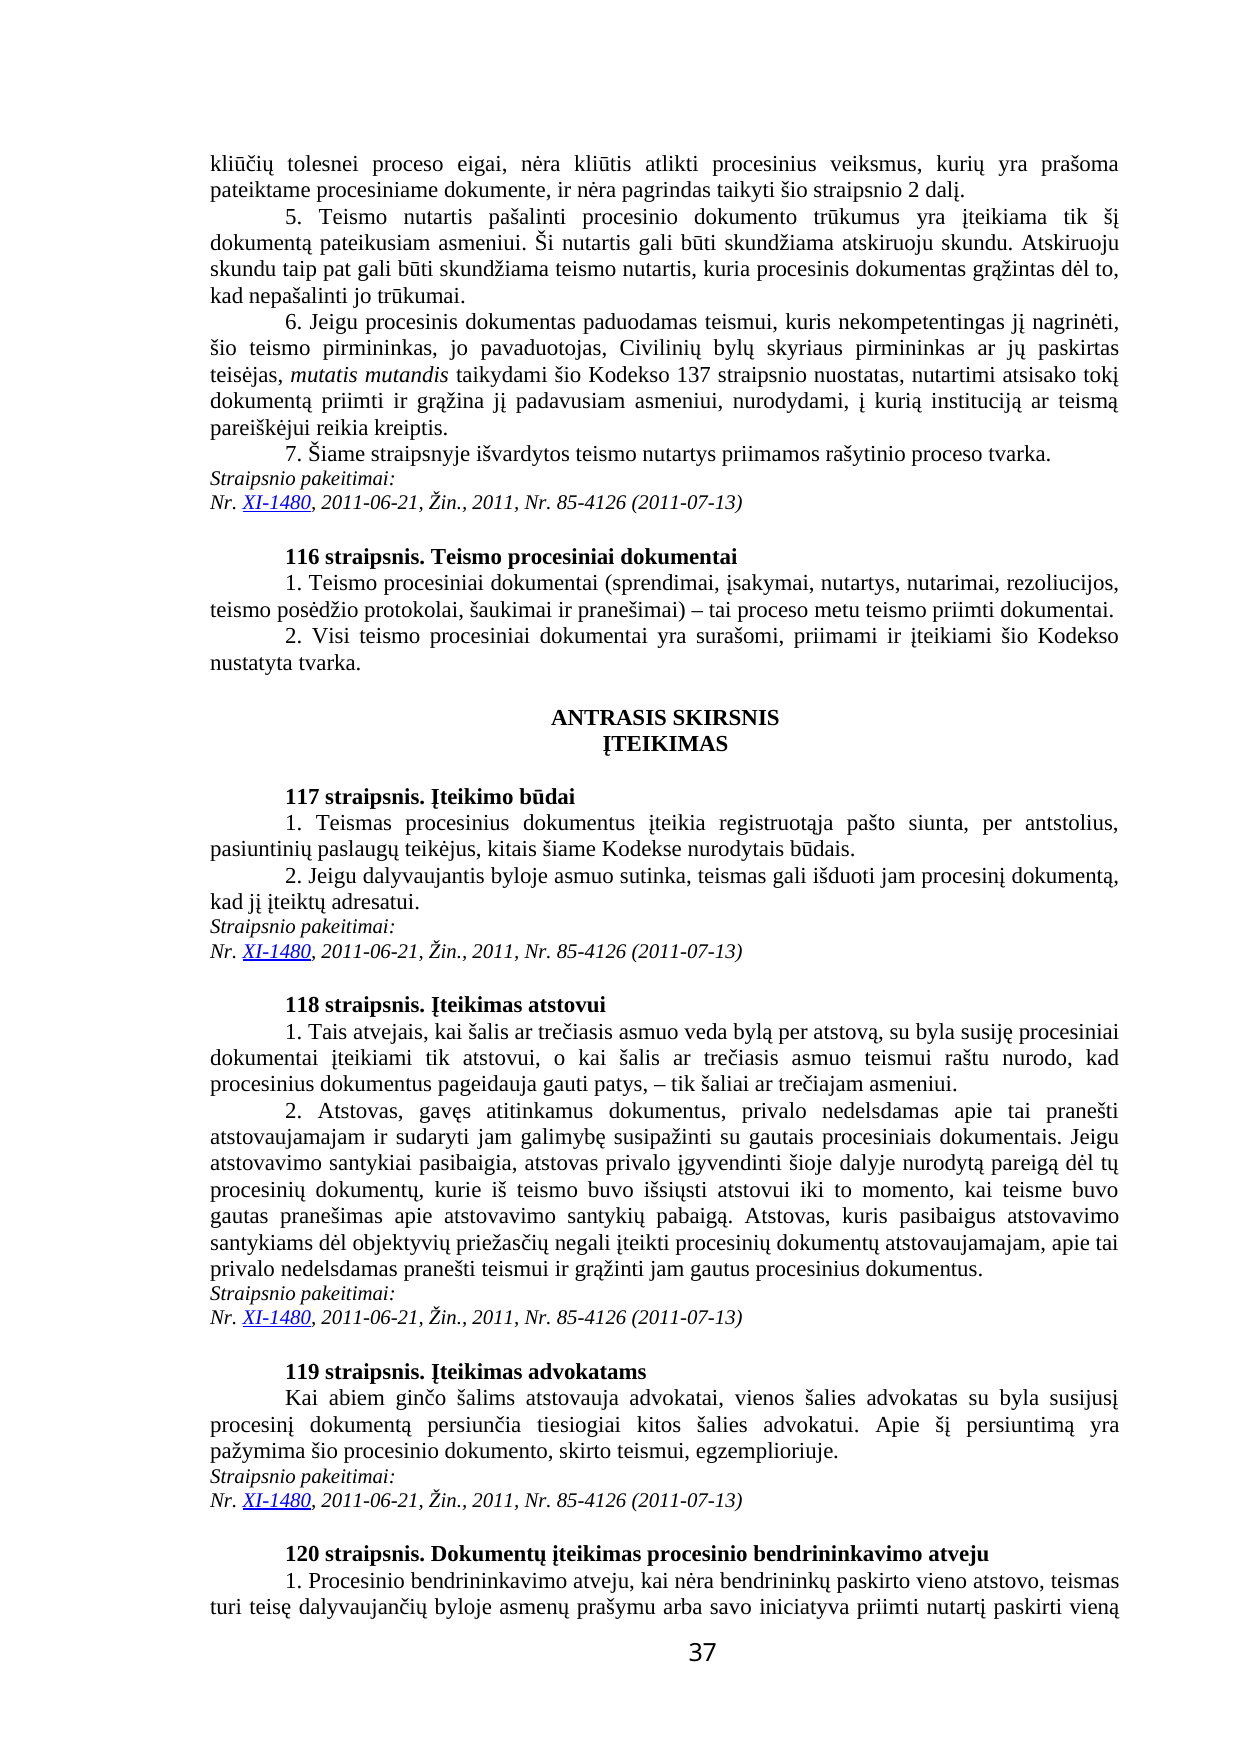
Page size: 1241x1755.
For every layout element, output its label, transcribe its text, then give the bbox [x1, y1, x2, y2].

text Nr. XI-1480, 2011-06-21, Žin., 2011, Nr. 85-4126 (2011-07-13) [210, 1305, 1120, 1329]
text Kai abiem ginčo šalims atstovauja advokatai, vienos šalies advokatas su byla susijusį procesinį dokumentą persiunčia tiesiogiai kitos šalies advokatui. Apie šį persiuntimą yra pažymima šio procesinio dokumento, skirto teismui, egzemplioriuje. [210, 1384, 1120, 1463]
text 2. Jeigu dalyvaujantis byloje asmuo sutinka, teismas gali išduoti jam procesinį dokumentą, kad jį įteiktų adresatui. [210, 862, 1120, 914]
text 118 straipsnis. Įteikimas atstovui [210, 991, 1120, 1018]
text Straipsnio pakeitimai: [210, 914, 1120, 938]
text 5. Teismo nutartis pašalinti procesinio dokumento trūkumus yra įteikiama tik šį dokumentą pateikusiam asmeniui. Ši nutartis gali būti skundžiama atskiruoju skundu. Atskiruoju skundu taip pat gali būti skundžiama teismo nutartis, kuria procesinis dokumentas grąžintas dėl to, kad nepašalinti jo trūkumai. [210, 203, 1120, 308]
text 6. Jeigu procesinis dokumentas paduodamas teismui, kuris nekompetentingas jį nagrinėti, šio teismo pirmininkas, jo pavaduotojas, Civilinių bylų skyriaus pirmininkas ar jų paskirtas teisėjas, mutatis mutandis taikydami šio Kodekso 137 straipsnio nuostatas, nutartimi atsisako tokį dokumentą priimti ir grąžina jį padavusiam asmeniui, nurodydami, į kurią instituciją ar teismą pareiškėjui reikia kreiptis. [210, 308, 1120, 440]
text Nr. XI-1480, 2011-06-21, Žin., 2011, Nr. 85-4126 (2011-07-13) [210, 938, 1120, 963]
subtitle Įteikimas [210, 730, 1120, 756]
text Antrasis skirsnis [210, 704, 1120, 730]
text Straipsnio pakeitimai: [210, 1463, 1120, 1488]
text Straipsnio pakeitimai: [210, 466, 1120, 490]
text Straipsnio pakeitimai: [210, 1281, 1120, 1305]
text 2. Atstovas, gavęs atitinkamus dokumentus, privalo nedelsdamas apie tai pranešti atstovaujamajam ir sudaryti jam galimybę susipažinti su gautais procesiniais dokumentais. Jeigu atstovavimo santykiai pasibaigia, atstovas privalo įgyvendinti šioje dalyje nurodytą pareigą dėl tų procesinių dokumentų, kurie iš teismo buvo išsiųsti atstovui iki to momento, kai teisme buvo gautas pranešimas apie atstovavimo santykių pabaigą. Atstovas, kuris pasibaigus atstovavimo santykiams dėl objektyvių priežasčių negali įteikti procesinių dokumentų atstovaujamajam, apie tai privalo nedelsdamas pranešti teismui ir grąžinti jam gautus procesinius dokumentus. [210, 1097, 1120, 1281]
text 1. Tais atvejais, kai šalis ar trečiasis asmuo veda bylą per atstovą, su byla susiję procesiniai dokumentai įteikiami tik atstovui, o kai šalis ar trečiasis asmuo teismui raštu nurodo, kad procesinius dokumentus pageidauja gauti patys, – tik šaliai ar trečiajam asmeniui. [210, 1018, 1120, 1097]
text 7. Šiame straipsnyje išvardytos teismo nutartys priimamos rašytinio proceso tvarka. [210, 440, 1120, 466]
text 120 straipsnis. Dokumentų įteikimas procesinio bendrininkavimo atveju [210, 1540, 1120, 1567]
text kliūčių tolesnei proceso eigai, nėra kliūtis atlikti procesinius veiksmus, kurių yra prašoma pateiktame procesiniame dokumente, ir nėra pagrindas taikyti šio straipsnio 2 dalį. [210, 150, 1120, 203]
text 2. Visi teismo procesiniai dokumentai yra surašomi, priimami ir įteikiami šio Kodekso nustatyta tvarka. [210, 622, 1120, 675]
text 1. Teismas procesinius dokumentus įteikia registruotąja pašto siunta, per antstolius, pasiuntinių paslaugų teikėjus, kitais šiame Kodekse nurodytais būdais. [210, 809, 1120, 862]
text 119 straipsnis. Įteikimas advokatams [210, 1358, 1120, 1384]
text 116 straipsnis. Teismo procesiniai dokumentai [210, 543, 1120, 569]
text 1. Procesinio bendrininkavimo atveju, kai nėra bendrininkų paskirto vieno atstovo, teismas turi teisę dalyvaujančių byloje asmenų prašymu arba savo iniciatyva priimti nutartį paskirti vieną [210, 1567, 1120, 1619]
text 1. Teismo procesiniai dokumentai (sprendimai, įsakymai, nutartys, nutarimai, rezoliucijos, teismo posėdžio protokolai, šaukimai ir pranešimai) – tai proceso metu teismo priimti dokumentai. [210, 569, 1120, 622]
text Nr. XI-1480, 2011-06-21, Žin., 2011, Nr. 85-4126 (2011-07-13) [210, 1488, 1120, 1512]
text 117 straipsnis. Įteikimo būdai [210, 783, 1120, 809]
text Nr. XI-1480, 2011-06-21, Žin., 2011, Nr. 85-4126 (2011-07-13) [210, 490, 1120, 514]
